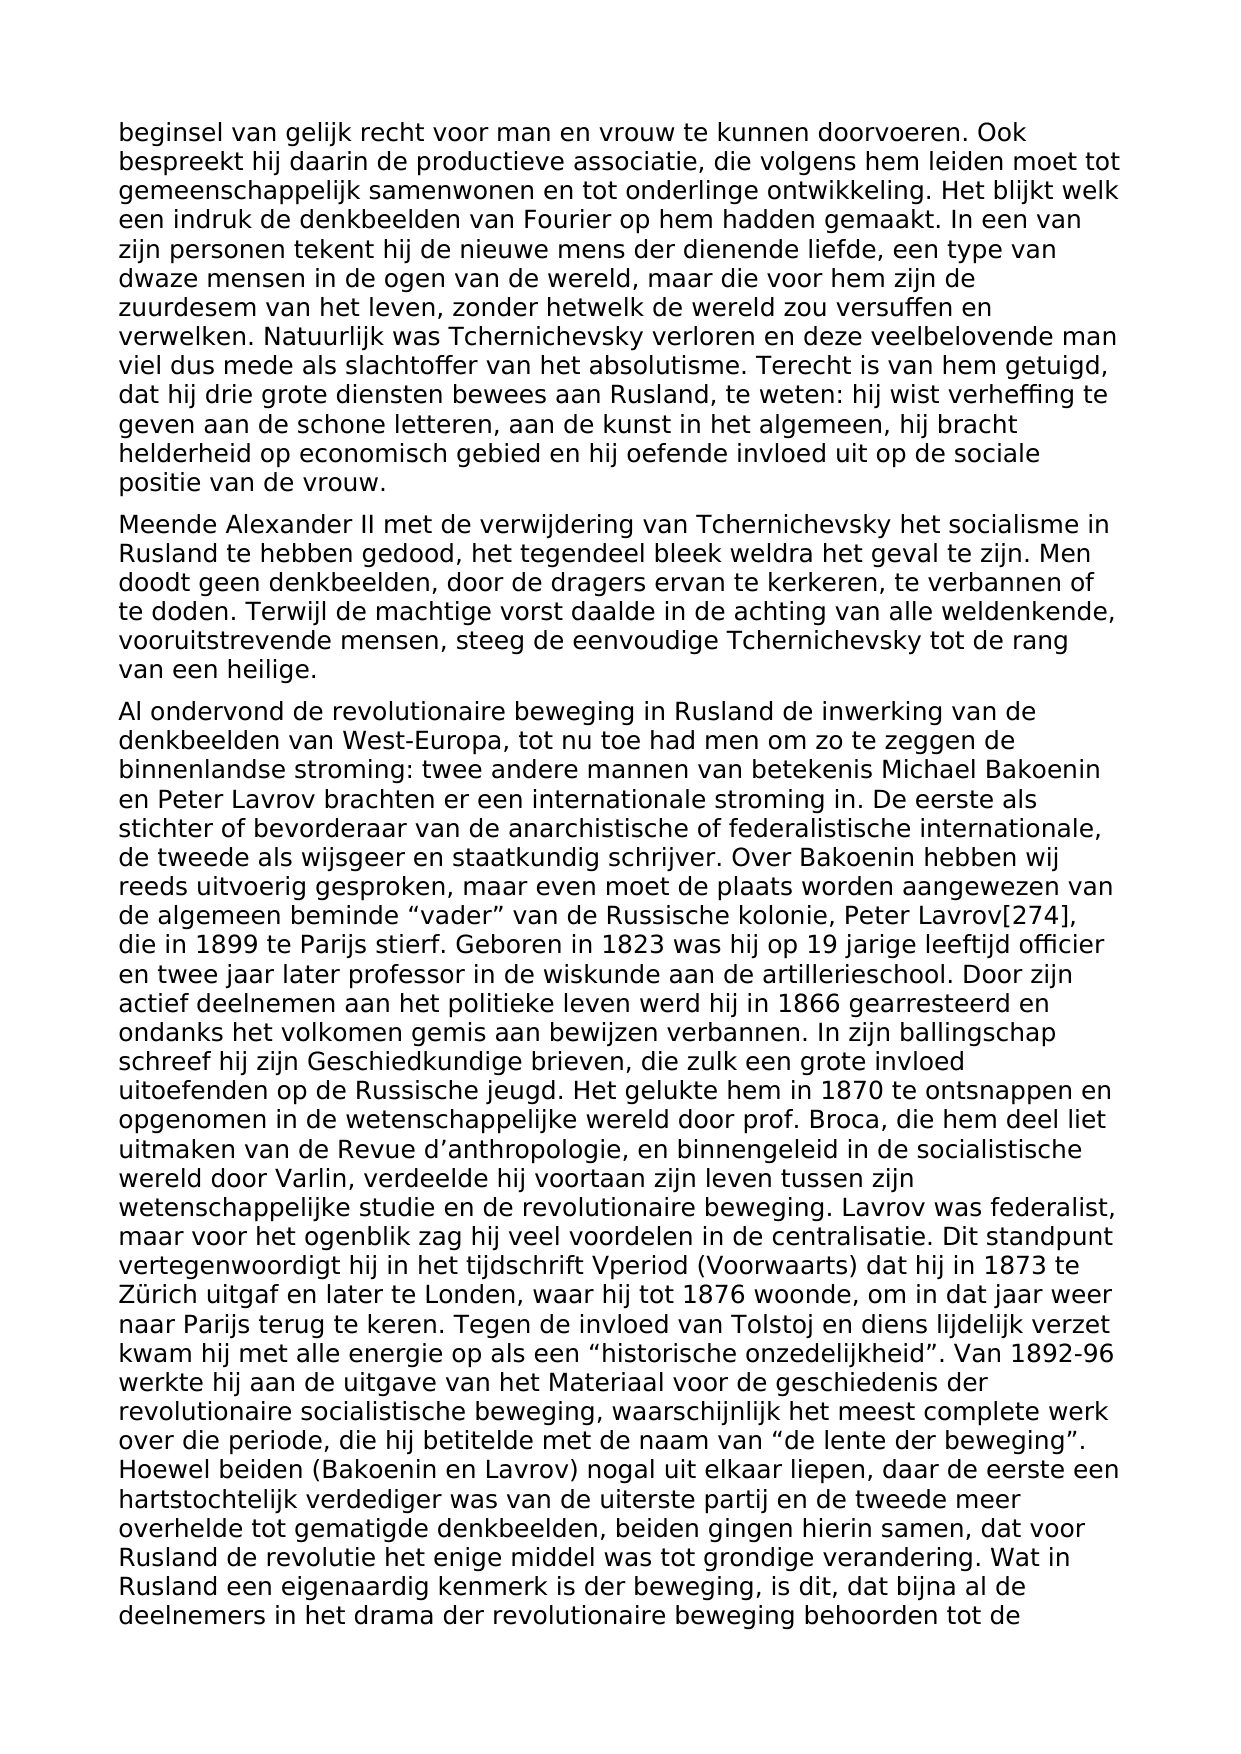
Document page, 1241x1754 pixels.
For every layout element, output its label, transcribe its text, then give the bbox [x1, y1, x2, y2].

text Meende Alexander II met de verwijdering van Tchernichevsky het socialisme in Rusland te hebben gedood, het tegendeel bleek weldra het geval te zijn. Men doodt geen denkbeelden, door de dragers ervan te kerkeren, te verbannen of te doden. Terwijl de machtige vorst daalde in de achting van alle weldenkende, vooruitstrevende mensen, steeg de eenvoudige Tchernichevsky tot de rang van een heilige. [118, 510, 1122, 685]
text Al ondervond de revolutionaire beweging in Rusland de inwerking van de denkbeelden van West-Europa, tot nu toe had men om zo te zeggen de binnenlandse stroming: twee andere mannen van betekenis Michael Bakoenin en Peter Lavrov brachten er een internationale stroming in. De eerste als stichter of bevorderaar van de anarchistische of federalistische internationale, de tweede als wijsgeer en staatkundig schrijver. Over Bakoenin hebben wij reeds uitvoerig gesproken, maar even moet de plaats worden aangewezen van de algemeen beminde “vader” van de Russische kolonie, Peter Lavrov[274], die in 1899 te Parijs stierf. Geboren in 1823 was hij op 19 jarige leeftijd officier en twee jaar later professor in de wiskunde aan de artillerieschool. Door zijn actief deelnemen aan het politieke leven werd hij in 1866 gearresteerd en ondanks het volkomen gemis aan bewijzen verbannen. In zijn ballingschap schreef hij zijn Geschiedkundige brieven, die zulk een grote invloed uitoefenden op de Russische jeugd. Het gelukte hem in 1870 te ontsnappen en opgenomen in de wetenschappelijke wereld door prof. Broca, die hem deel liet uitmaken van de Revue d’anthropologie, en binnengeleid in de socialistische wereld door Varlin, verdeelde hij voortaan zijn leven tussen zijn wetenschappelijke studie en de revolutionaire beweging. Lavrov was federalist, maar voor het ogenblik zag hij veel voordelen in de centralisatie. Dit standpunt vertegenwoordigt hij in het tijdschrift Vperiod (Voorwaarts) dat hij in 1873 te Zürich uitgaf en later te Londen, waar hij tot 1876 woonde, om in dat jaar weer naar Parijs terug te keren. Tegen de invloed van Tolstoj en diens lijdelijk verzet kwam hij met alle energie op als een “historische onzedelijkheid”. Van 1892-96 werkte hij aan de uitgave van het Materiaal voor de geschiedenis der revolutionaire socialistische beweging, waarschijnlijk het meest complete werk over die periode, die hij betitelde met de naam van “de lente der beweging”. Hoewel beiden (Bakoenin en Lavrov) nogal uit elkaar liepen, daar de eerste een hartstochtelijk verdediger was van de uiterste partij en de tweede meer overhelde tot gematigde denkbeelden, beiden gingen hierin samen, dat voor Rusland de revolutie het enige middel was tot grondige verandering. Wat in Rusland een eigenaardig kenmerk is der beweging, is dit, dat bijna al de deelnemers in het drama der revolutionaire beweging behoorden tot de [118, 697, 1122, 1631]
text beginsel van gelijk recht voor man en vrouw te kunnen doorvoeren. Ook bespreekt hij daarin de productieve associatie, die volgens hem leiden moet tot gemeenschappelijk samenwonen en tot onderlinge ontwikkeling. Het blijkt welk een indruk de denkbeelden van Fourier op hem hadden gemaakt. In een van zijn personen tekent hij de nieuwe mens der dienende liefde, een type van dwaze mensen in de ogen van de wereld, maar die voor hem zijn de zuurdesem van het leven, zonder hetwelk de wereld zou versuffen en verwelken. Natuurlijk was Tchernichevsky verloren en deze veelbelovende man viel dus mede als slachtoffer van het absolutisme. Terecht is van hem getuigd, dat hij drie grote diensten bewees aan Rusland, te weten: hij wist verheffing te geven aan de schone letteren, aan de kunst in het algemeen, hij bracht helderheid op economisch gebied en hij oefende invloed uit op de sociale positie van de vrouw. [118, 118, 1122, 497]
